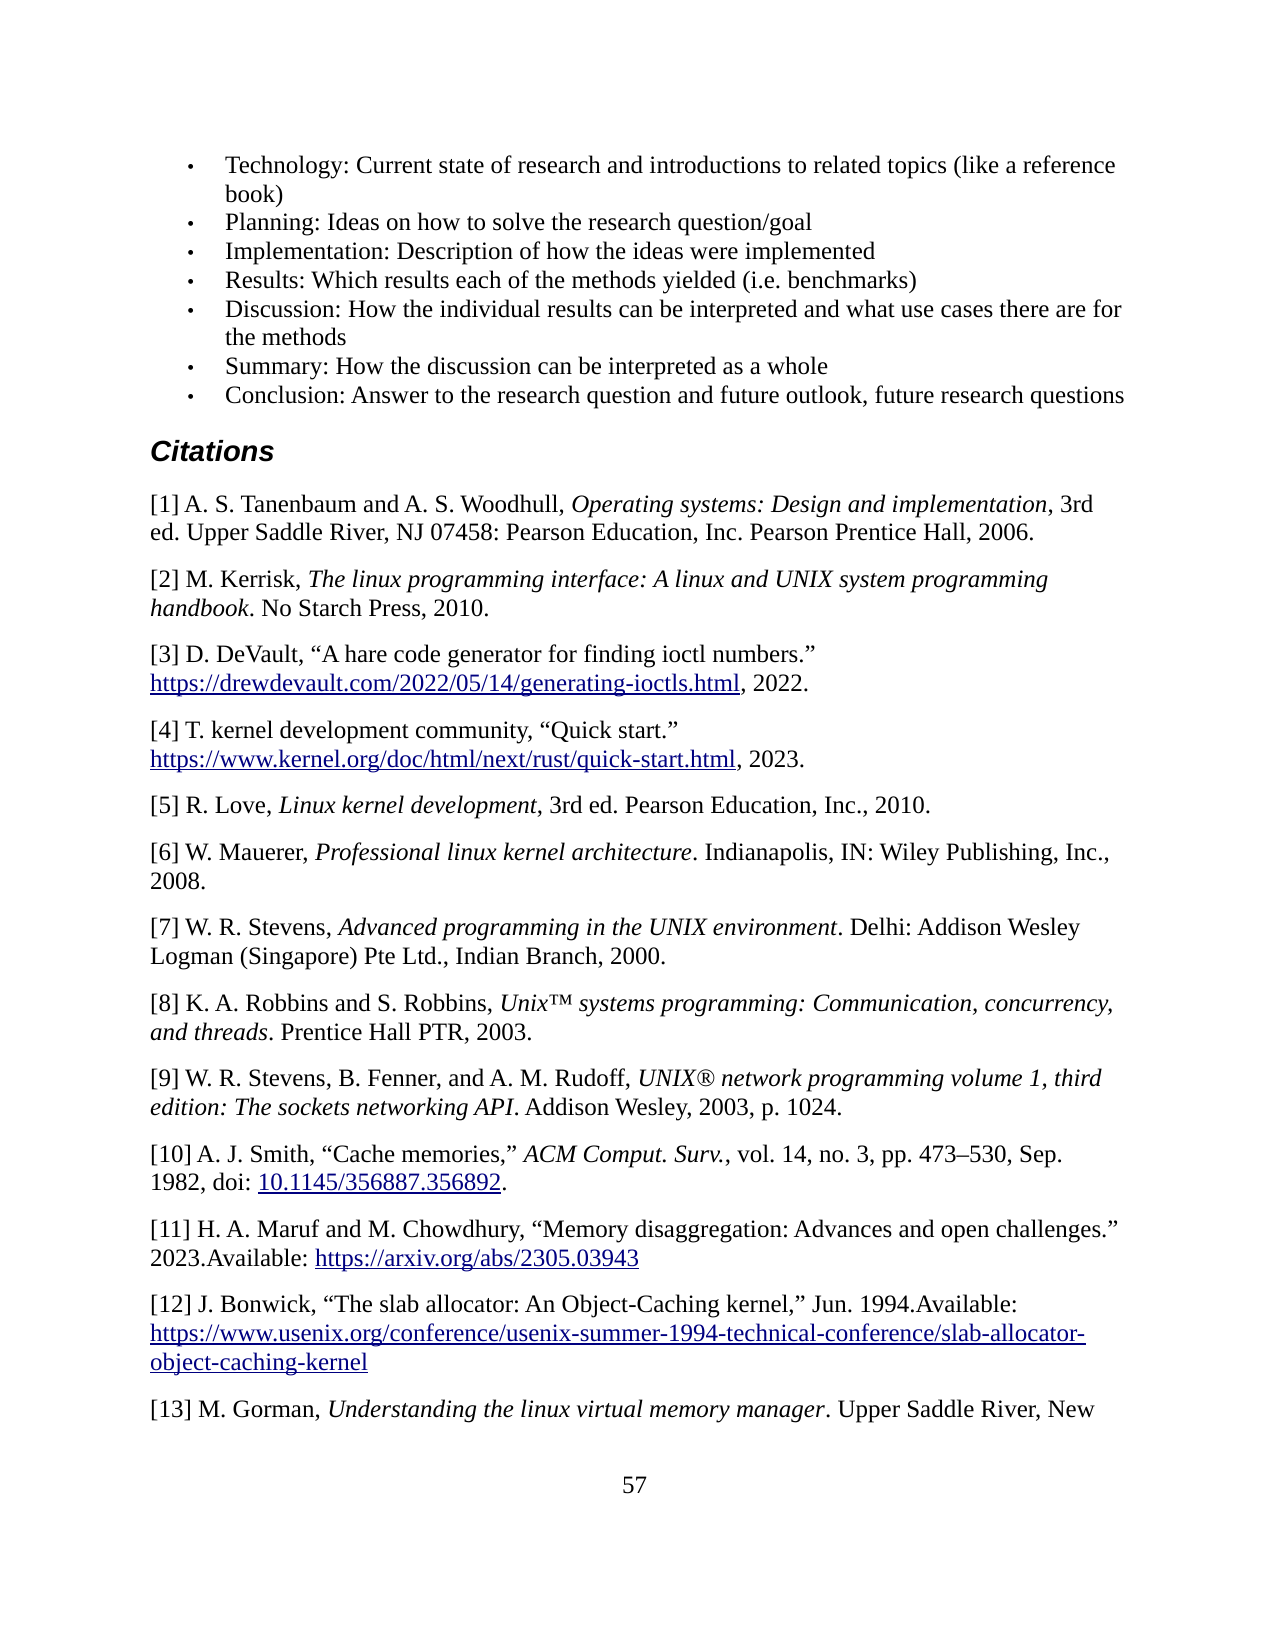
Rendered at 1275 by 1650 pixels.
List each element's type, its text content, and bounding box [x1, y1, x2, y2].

list Discussion: How the individual results can be interpreted and what use cases there are for the methods [187, 294, 1125, 351]
text [2] M. Kerrisk, The linux programming interface: A linux and UNIX system programming handbook. No Starch Press, 2010. [150, 564, 1125, 622]
text [9] W. R. Stevens, B. Fenner, and A. M. Rudoff, UNIX® network programming volume 1, third edition: The sockets networking API. Addison Wesley, 2003, p. 1024. [150, 1063, 1125, 1121]
text [12] J. Bonwick, “The slab allocator: An Object-Caching kernel,” Jun. 1994.Available: https://www.usenix.org/conference/usenix-summer-1994-technical-conference/slab-allocator-object-caching-kernel [150, 1289, 1125, 1376]
text [3] D. DeVault, “A hare code generator for finding ioctl numbers.” https://drewdevault.com/2022/05/14/generating-ioctls.html, 2022. [150, 639, 1125, 697]
list Implementation: Description of how the ideas were implemented [187, 236, 1125, 265]
text [5] R. Love, Linux kernel development, 3rd ed. Pearson Education, Inc., 2010. [150, 790, 1125, 819]
text [11] H. A. Maruf and M. Chowdhury, “Memory disaggregation: Advances and open challenges.” 2023.Available: https://arxiv.org/abs/2305.03943 [150, 1214, 1125, 1272]
text [6] W. Mauerer, Professional linux kernel architecture. Indianapolis, IN: Wiley Publishing, Inc., 2008. [150, 837, 1125, 894]
text [10] A. J. Smith, “Cache memories,” ACM Comput. Surv., vol. 14, no. 3, pp. 473–530, Sep. 1982, doi: 10.1145/356887.356892. [150, 1139, 1125, 1196]
text [1] A. S. Tanenbaum and A. S. Woodhull, Operating systems: Design and implementation, 3rd ed. Upper Saddle River, NJ 07458: Pearson Education, Inc. Pearson Prentice Hall, 2006. [150, 489, 1125, 546]
list Results: Which results each of the methods yielded (i.e. benchmarks) [187, 265, 1125, 294]
subtitle Citations [150, 434, 1125, 467]
text [8] K. A. Robbins and S. Robbins, Unix™ systems programming: Communication, concurrency, and threads. Prentice Hall PTR, 2003. [150, 988, 1125, 1045]
list Conclusion: Answer to the research question and future outlook, future research questions [187, 380, 1125, 409]
text [13] M. Gorman, Understanding the linux virtual memory manager. Upper Saddle River, New [150, 1394, 1125, 1422]
text [7] W. R. Stevens, Advanced programming in the UNIX environment. Delhi: Addison Wesley Logman (Singapore) Pte Ltd., Indian Branch, 2000. [150, 912, 1125, 970]
list Summary: How the discussion can be interpreted as a whole [187, 351, 1125, 380]
list Planning: Ideas on how to solve the research question/goal [187, 207, 1125, 236]
text [4] T. kernel development community, “Quick start.” https://www.kernel.org/doc/html/next/rust/quick-start.html, 2023. [150, 715, 1125, 772]
list Technology: Current state of research and introductions to related topics (like a reference book) [187, 150, 1125, 207]
